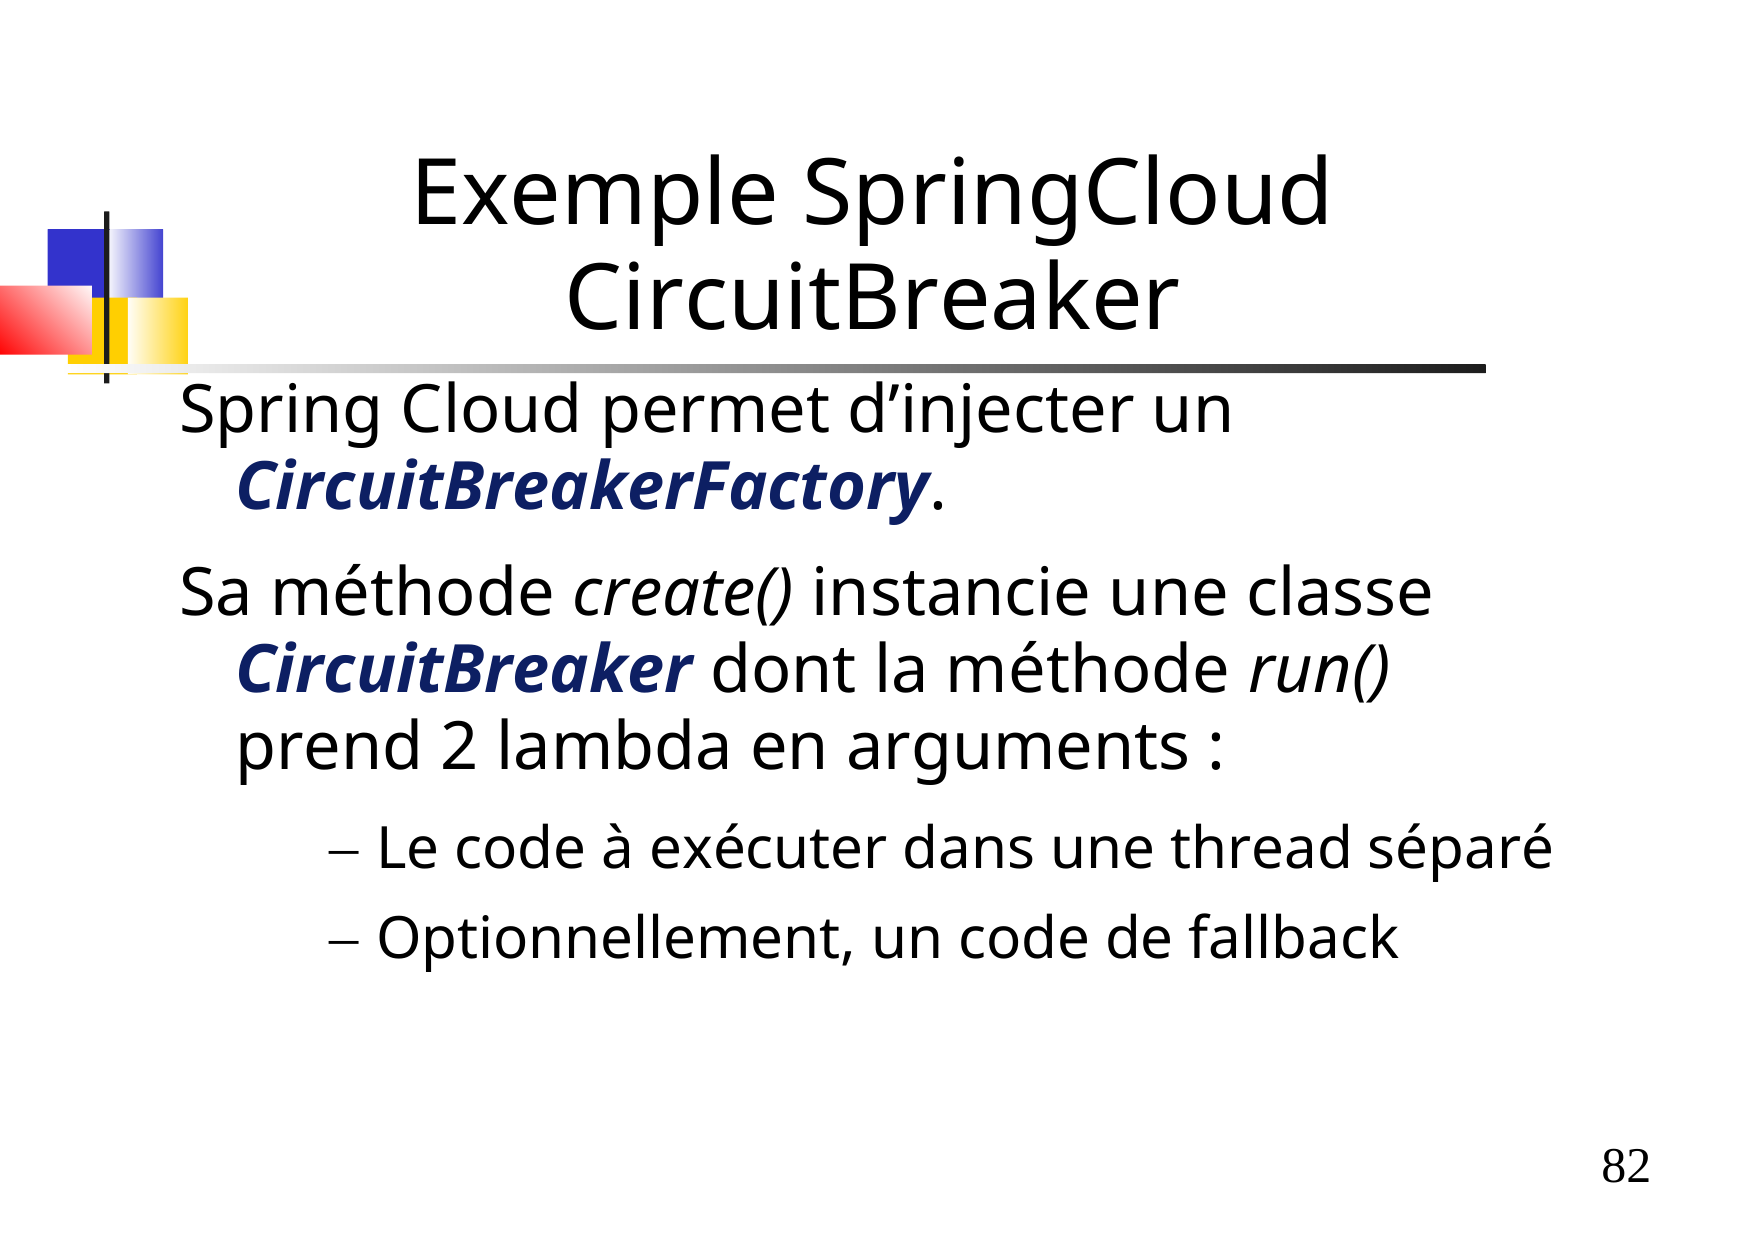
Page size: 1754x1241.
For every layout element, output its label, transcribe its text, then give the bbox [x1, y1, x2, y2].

title Exemple SpringCloud CircuitBreaker [179, 139, 1567, 351]
list Spring Cloud permet d’injecter un CircuitBreakerFactory. Sa méthode create() instancie une classe CircuitBreaker dont la méthode run() prend 2 lambda en arguments : Le code à exécuter dans une thread séparé Optionnellement, un code de fallback [179, 371, 1567, 1091]
